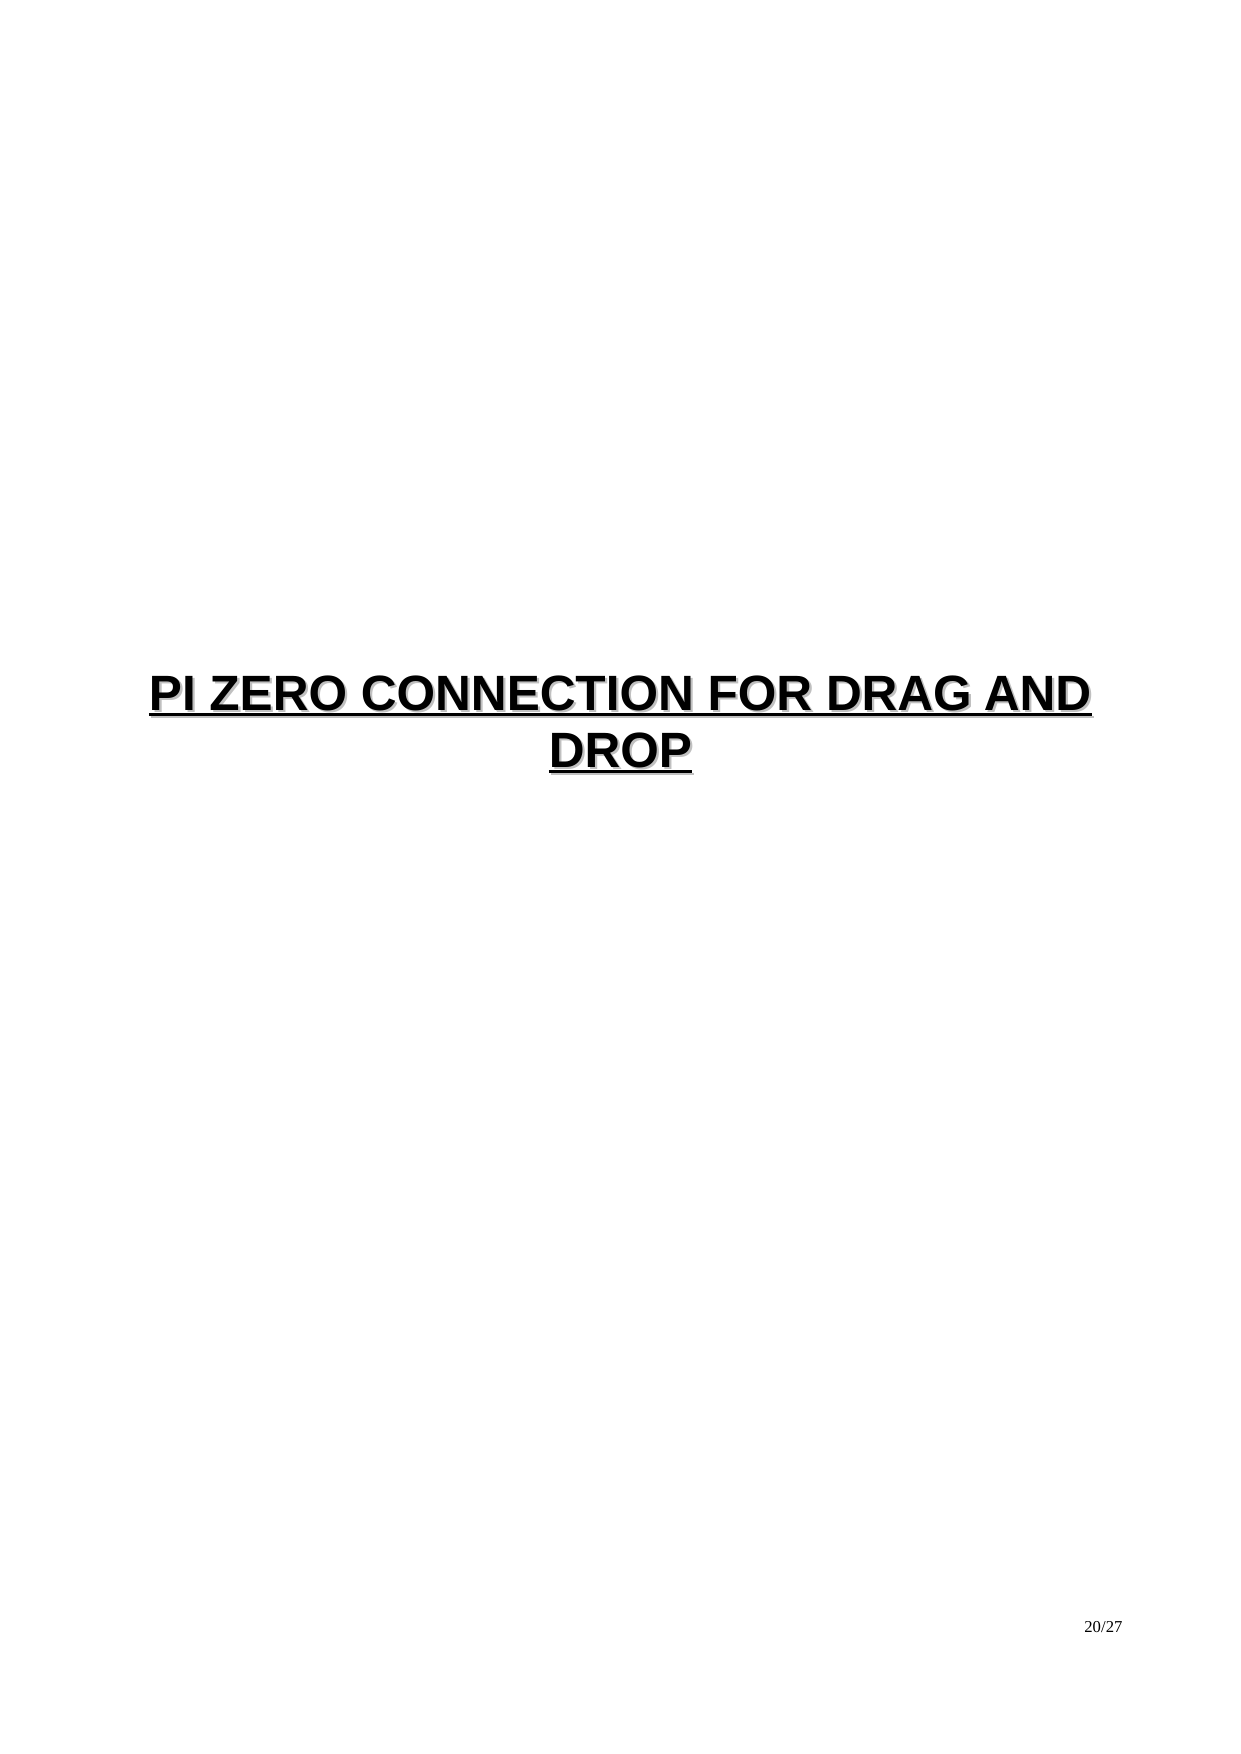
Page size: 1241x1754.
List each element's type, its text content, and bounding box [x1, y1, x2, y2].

subtitle PI ZERO connection for DRAG AND DROP [118, 664, 1122, 778]
